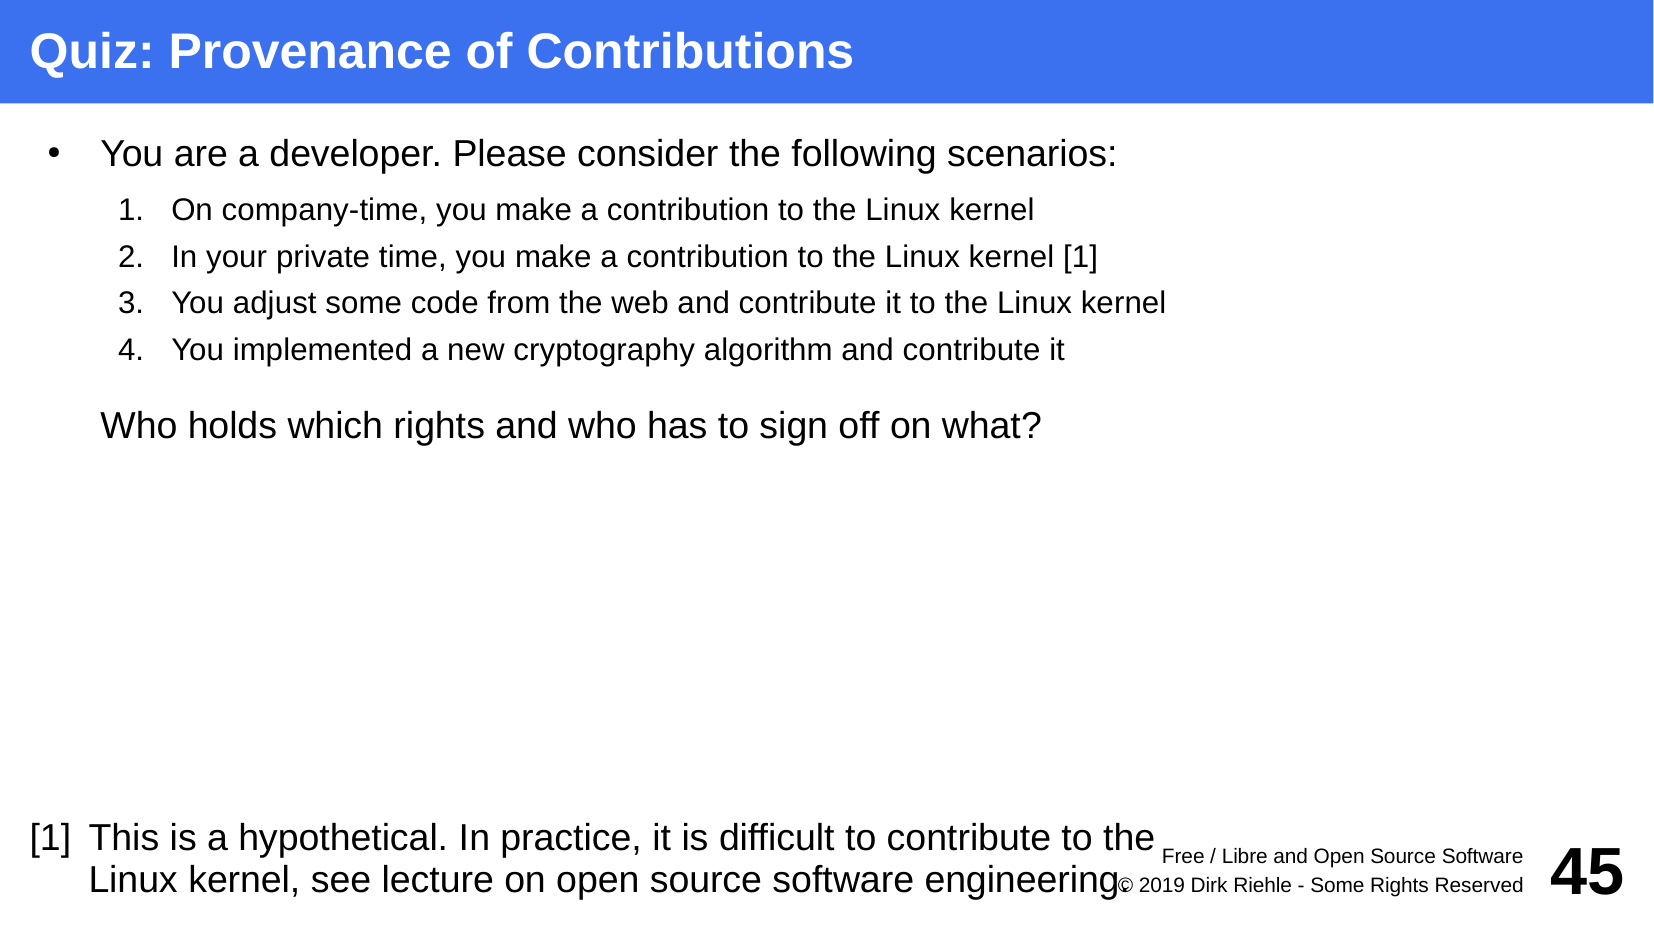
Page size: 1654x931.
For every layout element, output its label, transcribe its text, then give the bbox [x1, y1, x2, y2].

list You are a developer. Please consider the following scenarios: On company-time, you make a contribution to the Linux kernel In your private time, you make a contribution to the Linux kernel [1] You adjust some code from the web and contribute it to the Linux kernel You implemented a new cryptography algorithm and contribute it Who holds which rights and who has to sign off on what? [29, 132, 1625, 813]
text_box [1] This is a hypothetical. In practice, it is difficult to contribute to the Linux kernel, see lecture on open source software engineering. [0, 693, 1182, 931]
title Quiz: Provenance of Contributions [0, 0, 1654, 104]
